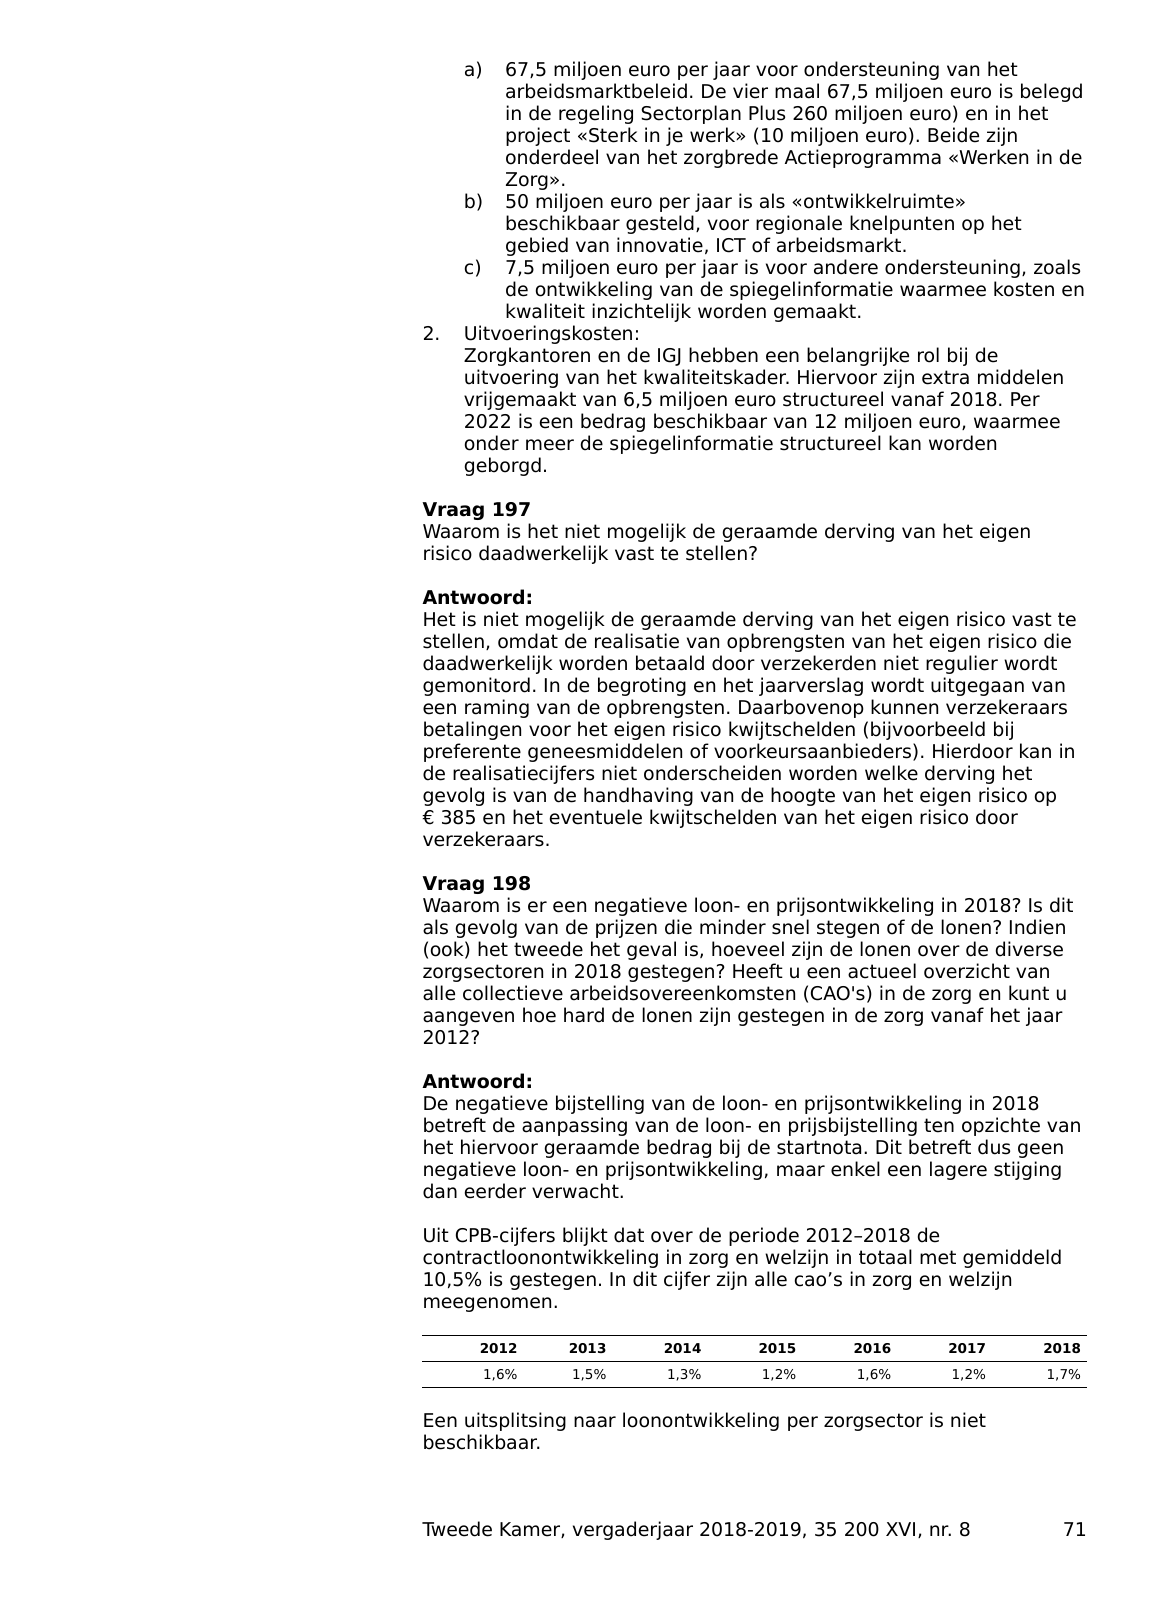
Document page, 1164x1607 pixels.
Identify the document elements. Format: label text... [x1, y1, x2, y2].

text Het is niet mogelijk de geraamde derving van het eigen risico vast te stellen, omdat de realisatie van opbrengsten van het eigen risico die daadwerkelijk worden betaald door verzekerden niet regulier wordt gemonitord. In de begroting en het jaarverslag wordt uitgegaan van een raming van de opbrengsten. Daarbovenop kunnen verzekeraars betalingen voor het eigen risico kwijtschelden (bijvoorbeeld bij preferente geneesmiddelen of voorkeursaanbieders). Hierdoor kan in de realisatiecijfers niet onderscheiden worden welke derving het gevolg is van de handhaving van de hoogte van het eigen risico op € 385 en het eventuele kwijtschelden van het eigen risico door verzekeraars. [422, 609, 1087, 851]
table_header 2018 [992, 1336, 1087, 1361]
text Waarom is het niet mogelijk de geraamde derving van het eigen risico daadwerkelijk vast te stellen? [422, 521, 1087, 565]
text Waarom is er een negatieve loon- en prijsontwikkeling in 2018? Is dit als gevolg van de prijzen die minder snel stegen of de lonen? Indien (ook) het tweede het geval is, hoeveel zijn de lonen over de diverse zorgsectoren in 2018 gestegen? Heeft u een actueel overzicht van alle collectieve arbeidsovereenkomsten (CAO's) in de zorg en kunt u aangeven hoe hard de lonen zijn gestegen in de zorg vanaf het jaar 2012? [422, 895, 1087, 1049]
table_header 2015 [707, 1336, 802, 1361]
text De negatieve bijstelling van de loon- en prijsontwikkeling in 2018 betreft de aanpassing van de loon- en prijsbijstelling ten opzichte van het hiervoor geraamde bedrag bij de startnota. Dit betreft dus geen negatieve loon- en prijsontwikkeling, maar enkel een lagere stijging dan eerder verwacht. [422, 1093, 1087, 1203]
text c) 7,5 miljoen euro per jaar is voor andere ondersteuning, zoals de ontwikkeling van de spiegelinformatie waarmee kosten en kwaliteit inzichtelijk worden gemaakt. [464, 257, 1087, 323]
table_header 2014 [612, 1336, 707, 1361]
text Een uitsplitsing naar loonontwikkeling per zorgsector is niet beschikbaar. [422, 1410, 1087, 1454]
text Uit CPB-cijfers blijkt dat over de periode 2012–2018 de contractloonontwikkeling in zorg en welzijn in totaal met gemiddeld 10,5% is gestegen. In dit cijfer zijn alle cao’s in zorg en welzijn meegenomen. [422, 1225, 1087, 1313]
table_cell 1,2% [707, 1362, 802, 1387]
table_cell 1,6% [802, 1362, 897, 1387]
table_header 2016 [802, 1336, 897, 1361]
text a) 67,5 miljoen euro per jaar voor ondersteuning van het arbeidsmarktbeleid. De vier maal 67,5 miljoen euro is belegd in de regeling Sectorplan Plus 260 miljoen euro) en in het project «Sterk in je werk» (10 miljoen euro). Beide zijn onderdeel van het zorgbrede Actieprogramma «Werken in de Zorg». [464, 59, 1087, 191]
text Zorgkantoren en de IGJ hebben een belangrijke rol bij de uitvoering van het kwaliteitskader. Hiervoor zijn extra middelen vrijgemaakt van 6,5 miljoen euro structureel vanaf 2018. Per 2022 is een bedrag beschikbaar van 12 miljoen euro, waarmee onder meer de spiegelinformatie structureel kan worden geborgd. [464, 345, 1087, 477]
text b) 50 miljoen euro per jaar is als «ontwikkelruimte» beschikbaar gesteld, voor regionale knelpunten op het gebied van innovatie, ICT of arbeidsmarkt. [464, 191, 1087, 257]
table_cell 1,7% [992, 1362, 1087, 1387]
text Vraag 197 [422, 499, 1087, 521]
table_cell 1,3% [612, 1362, 707, 1387]
text Antwoord: [422, 1071, 1087, 1093]
table_header 2013 [517, 1336, 612, 1361]
text Vraag 198 [422, 873, 1087, 895]
text 2. Uitvoeringskosten: [422, 323, 1087, 345]
text Antwoord: [422, 587, 1087, 609]
table_header 2012 [422, 1336, 517, 1361]
table_header 2017 [897, 1336, 992, 1361]
table_cell 1,6% [422, 1362, 517, 1387]
table_cell 1,5% [517, 1362, 612, 1387]
table_cell 1,2% [897, 1362, 992, 1387]
